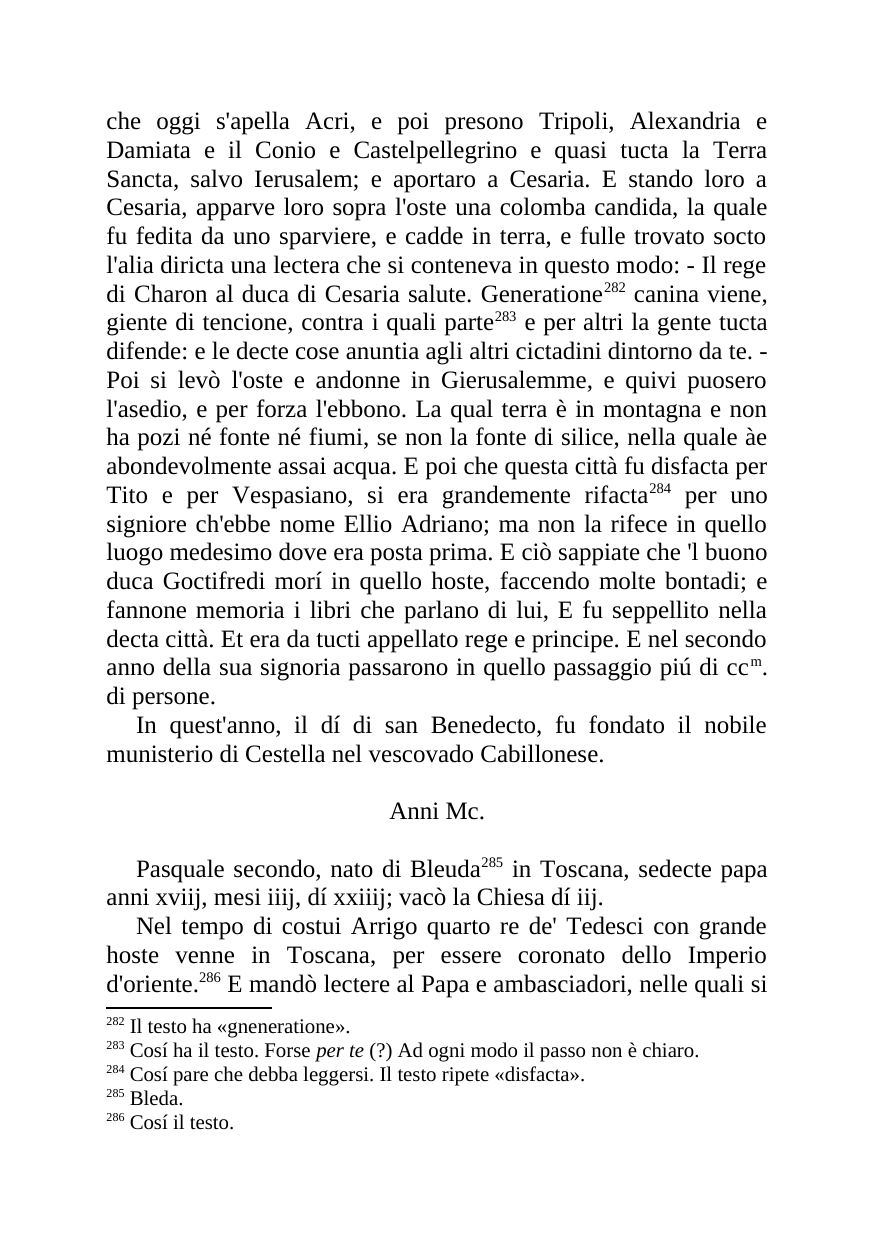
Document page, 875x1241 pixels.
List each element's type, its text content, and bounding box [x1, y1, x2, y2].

text che oggi s'apella Acri, e poi presono Tripoli, Alexandria e Damiata e il Conio e Castelpellegrino e quasi tucta la Terra Sancta, salvo Ierusalem; e aportaro a Cesaria. E stando loro a Cesaria, apparve loro sopra l'oste una colomba candida, la quale fu fedita da uno sparviere, e cadde in terra, e fulle trovato socto l'alia diricta una lectera che si conteneva in questo modo: - Il rege di Charon al duca di Cesaria salute. Generatione canina viene, giente di tencione, contra i quali parte e per altri la gente tucta difende: e le decte cose anuntia agli altri cictadini dintorno da te. - Poi si levò l'oste e andonne in Gierusalemme, e quivi puosero l'asedio, e per forza l'ebbono. La qual terra è in montagna e non ha pozi né fonte né fiumi, se non la fonte di silice, nella quale àe abondevolmente assai acqua. E poi che questa città fu disfacta per Tito e per Vespasiano, si era grandemente rifacta per uno signiore ch'ebbe nome Ellio Adriano; ma non la rifece in quello luogo medesimo dove era posta prima. E ciò sappiate che 'l buono duca Goctifredi morí in quello hoste, faccendo molte bontadi; e fannone memoria i libri che parlano di lui, E fu seppellito nella decta città. Et era da tucti appellato rege e principe. E nel secondo anno della sua signoria passarono in quello passaggio piú di ccm. di persone. [106, 106, 768, 710]
text Cosí pare che debba leggersi. Il testo ripete «disfacta». [106, 1062, 768, 1086]
text Nel tempo di costui Arrigo quarto re de' Tedesci con grande hoste venne in Toscana, per essere coronato dello Imperio d'oriente. E mandò lectere al Papa e ambasciadori, nelle quali si [106, 911, 768, 997]
text Cosí ha il testo. Forse per te (?) Ad ogni modo il passo non è chiaro. [106, 1038, 768, 1062]
text In quest'anno, il dí di san Benedecto, fu fondato il nobile munisterio di Cestella nel vescovado Cabillonese. [106, 710, 768, 767]
text Cosí il testo. [106, 1110, 768, 1134]
text Il testo ha «gneneratione». [106, 1014, 768, 1038]
text Pasquale secondo, nato di Bleuda in Toscana, sedecte papa anni xviij, mesi iiij, dí xxiiij; vacò la Chiesa dí iij. [106, 854, 768, 911]
text Anni Mc. [106, 796, 768, 825]
text Bleda. [106, 1086, 768, 1110]
